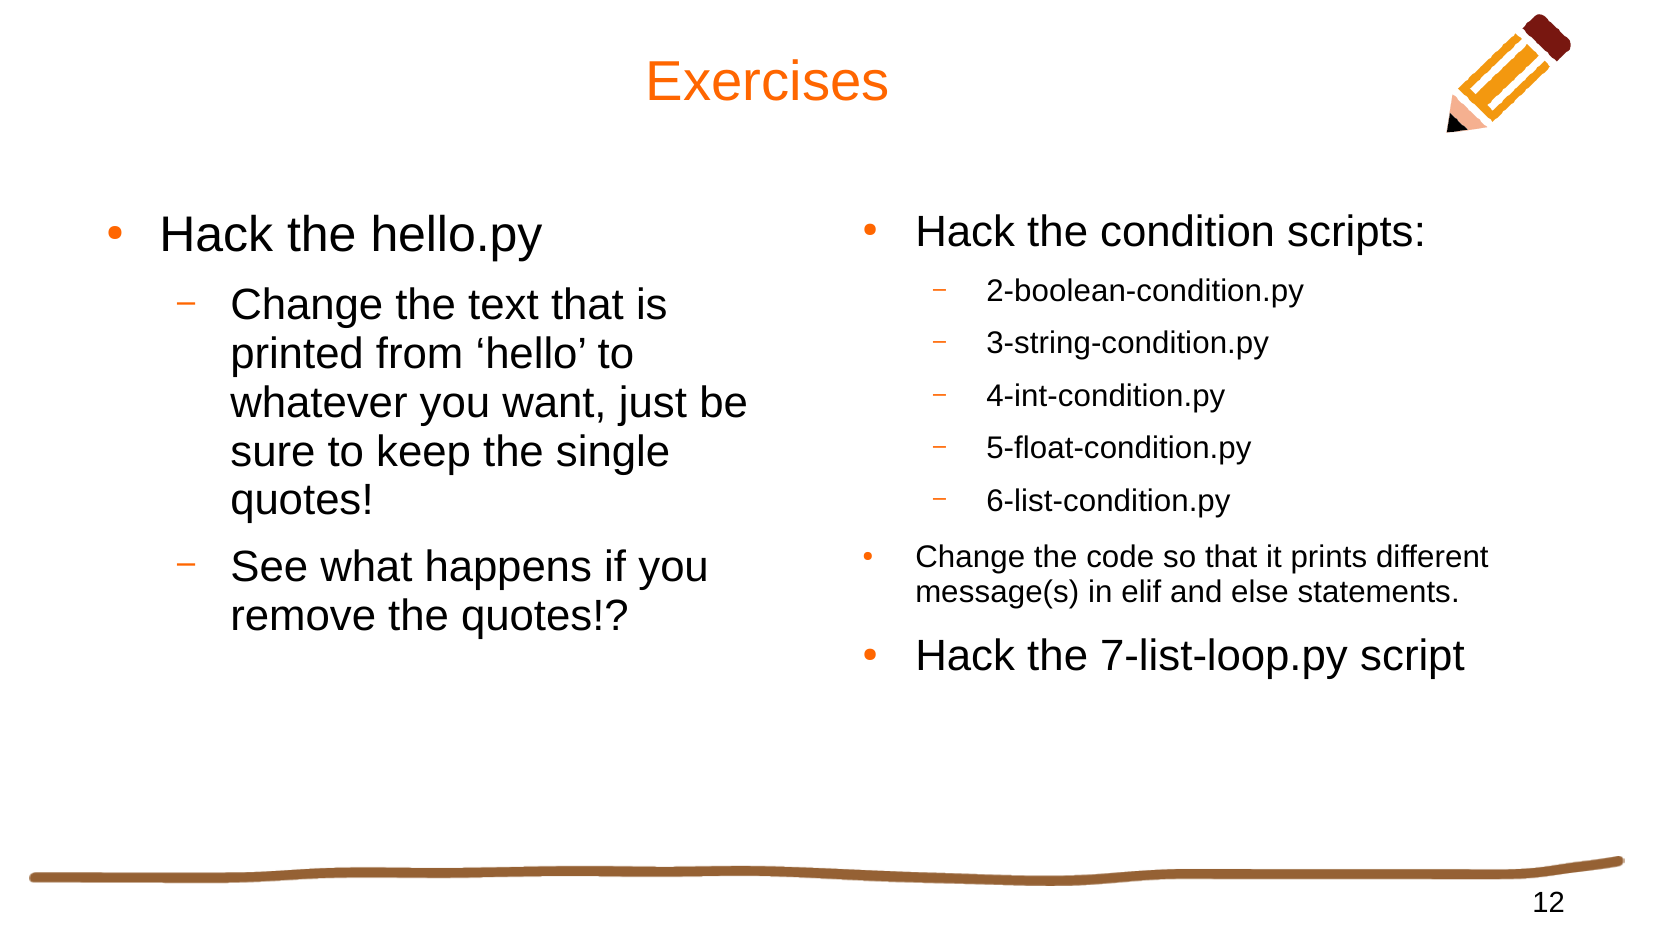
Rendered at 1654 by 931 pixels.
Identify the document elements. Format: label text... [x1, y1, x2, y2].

list Hack the condition scripts: 2-boolean-condition.py 3-string-condition.py 4-int-condition.py 5-float-condition.py 6-list-condition.py Change the code so that it prints different message(s) in elif and else statements. Hack the 7-list-loop.py script [844, 206, 1565, 857]
title Exercises [88, 29, 1447, 133]
list Hack the hello.py Change the text that is printed from ‘hello’ to whatever you want, just be sure to keep the single quotes! See what happens if you remove the quotes!? [88, 206, 809, 857]
picture [29, 856, 1625, 886]
picture [1446, 14, 1571, 133]
